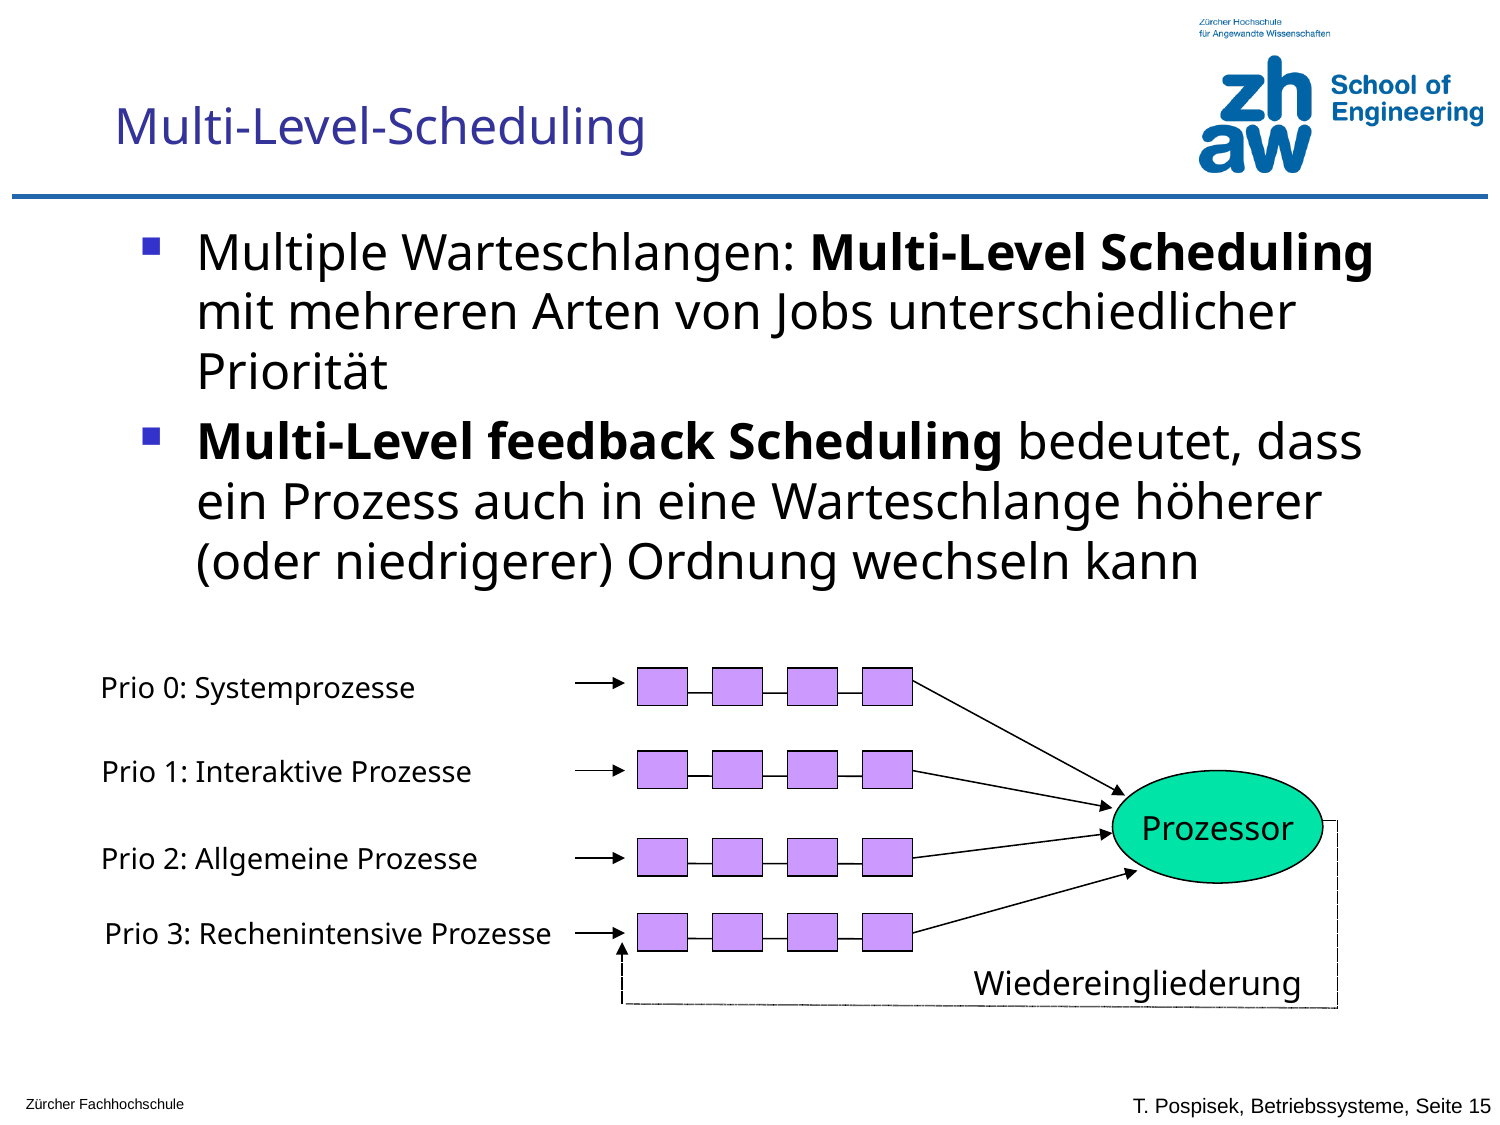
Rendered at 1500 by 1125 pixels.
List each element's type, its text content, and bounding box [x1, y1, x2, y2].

text_box [862, 751, 913, 789]
list Multiple Warteschlangen: Multi-Level Scheduling mit mehreren Arten von Jobs unterschiedlicher Priorität Multi-Level feedback Scheduling bedeutet, dass ein Prozess auch in eine Warteschlange höherer (oder niedrigerer) Ordnung wechseln kann [125, 212, 1400, 600]
text_box Prio 2: Allgemeine Prozesse [86, 833, 494, 883]
text_box Prio 1: Interaktive Prozesse [86, 745, 488, 796]
picture [1199, 19, 1483, 173]
text_box [712, 913, 763, 951]
text_box Prio 3: Rechenintensive Prozesse [89, 908, 567, 958]
text_box [637, 667, 688, 706]
text_box [787, 751, 838, 789]
text_box [787, 838, 838, 876]
text_box Prozessor [1112, 770, 1323, 884]
text_box [712, 667, 763, 706]
text_box [712, 751, 763, 789]
text_box [862, 913, 913, 951]
text_box [862, 667, 913, 706]
text_box [862, 838, 913, 876]
text_box [637, 838, 688, 876]
text_box [787, 667, 838, 706]
title Multi-Level-Scheduling [99, 50, 1379, 163]
text_box Prio 0: Systemprozesse [85, 662, 431, 713]
text_box [637, 913, 688, 951]
text_box [637, 751, 688, 789]
text_box [712, 838, 763, 876]
text_box Wiedereingliederung [958, 954, 1318, 1010]
text_box [787, 913, 838, 951]
